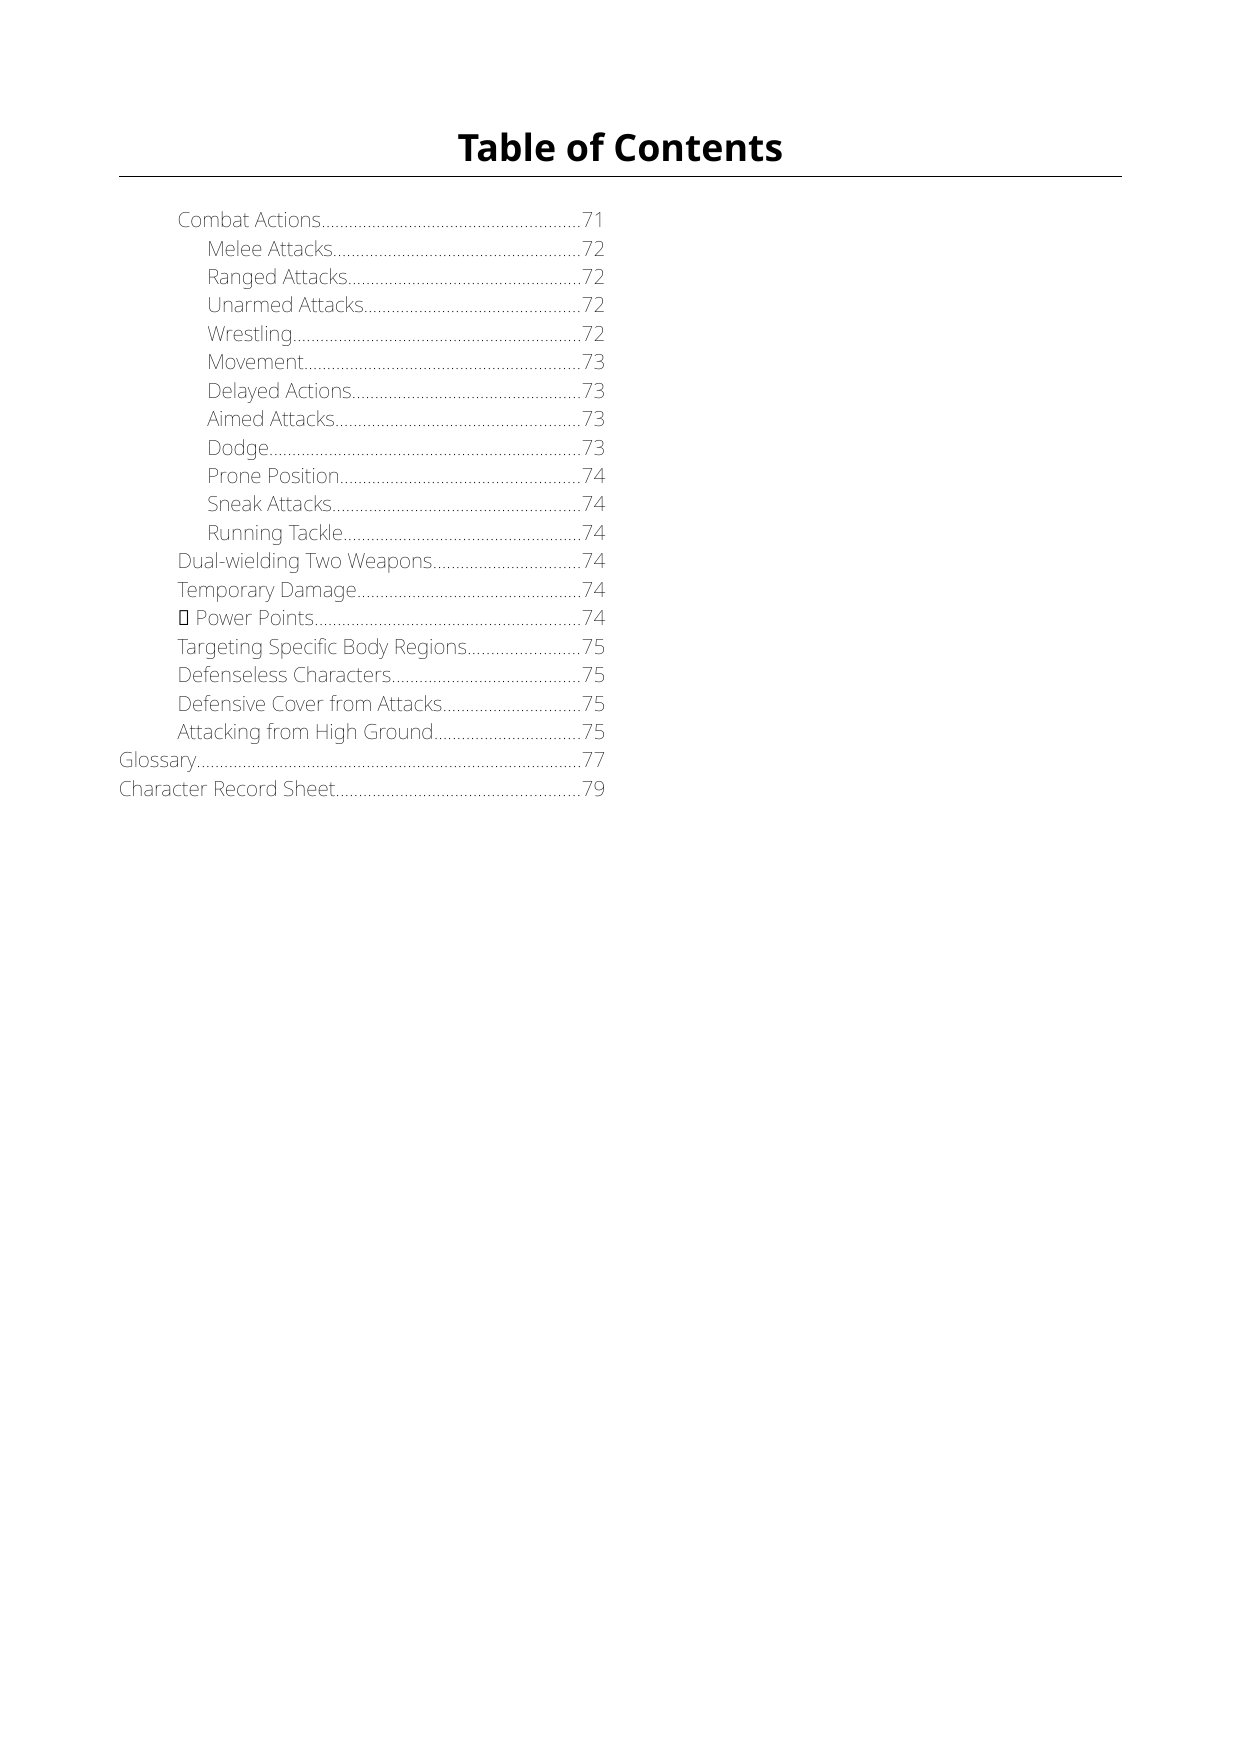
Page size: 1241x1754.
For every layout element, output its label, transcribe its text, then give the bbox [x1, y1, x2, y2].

text Delayed Actions 73 [207, 376, 605, 404]
text Movement 73 [207, 347, 605, 376]
text Dual-wielding Two Weapons 74 [177, 546, 605, 575]
text  Power Points 74 [177, 603, 605, 632]
text Temporary Damage 74 [177, 575, 605, 603]
text Unarmed Attacks 72 [207, 291, 605, 319]
text Prone Position 74 [207, 461, 605, 489]
text Dodge 73 [207, 433, 605, 461]
text Defenseless Characters 75 [177, 660, 605, 689]
text Running Tackle 74 [207, 518, 605, 546]
text Combat Actions 71 [177, 205, 605, 234]
text Character Record Sheet 79 [118, 774, 605, 802]
text Defensive Cover from Attacks 75 [177, 689, 605, 717]
text Targeting Specific Body Regions 75 [177, 632, 605, 660]
text Sneak Attacks 74 [207, 489, 605, 518]
text Ranged Attacks 72 [207, 262, 605, 291]
text Melee Attacks 72 [207, 234, 605, 262]
text Glossary 77 [118, 746, 605, 774]
text Wrestling 72 [207, 319, 605, 347]
text Attacking from High Ground 75 [177, 717, 605, 746]
text Aimed Attacks 73 [207, 404, 605, 433]
